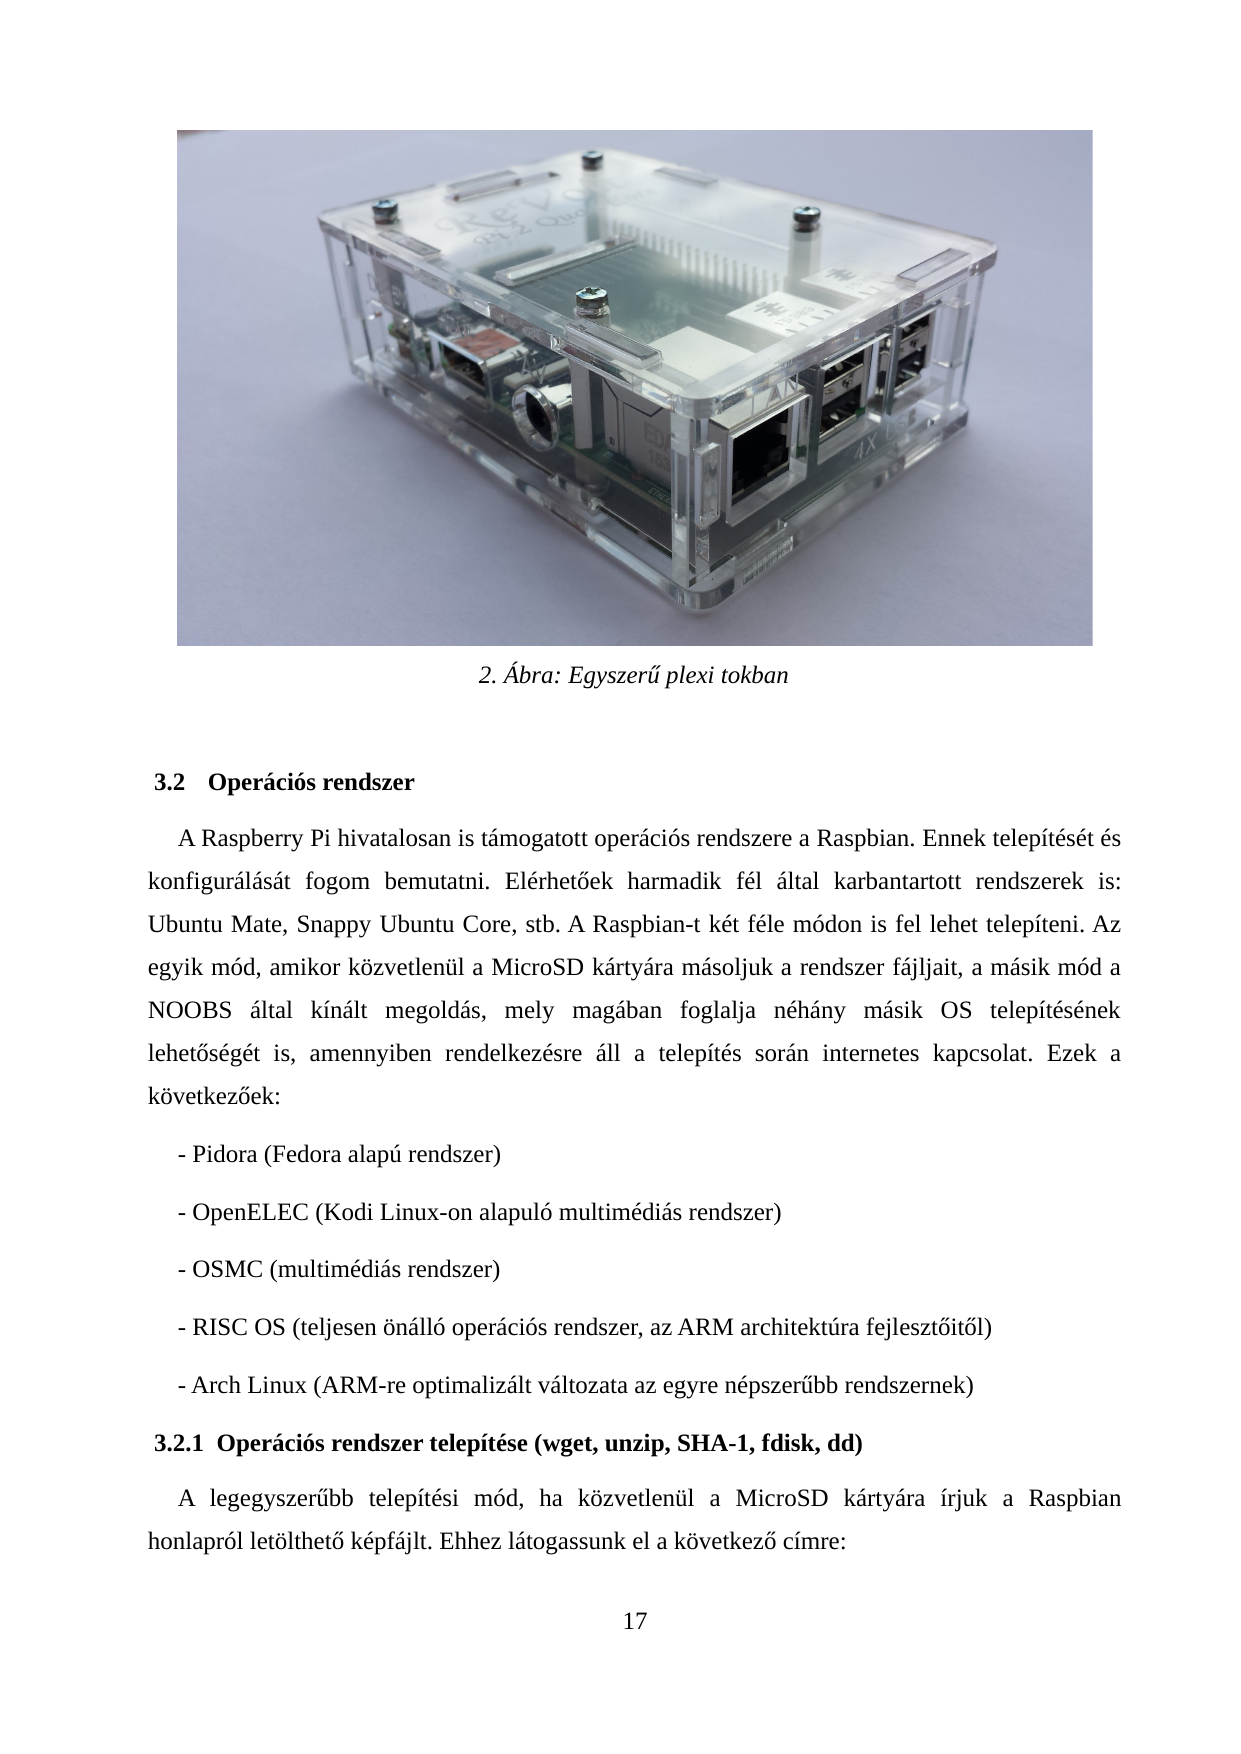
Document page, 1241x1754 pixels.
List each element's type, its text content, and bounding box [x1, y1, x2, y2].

text - RISC OS (teljesen önálló operációs rendszer, az ARM architektúra fejlesztőitől) [148, 1312, 1122, 1341]
text - OSMC (multimédiás rendszer) [148, 1254, 1122, 1283]
subtitle Operációs rendszer telepítése (wget, unzip, SHA-1, fdisk, dd) [148, 1428, 1122, 1456]
text - OpenELEC (Kodi Linux-on alapuló multimédiás rendszer) [148, 1197, 1122, 1226]
text - Pidora (Fedora alapú rendszer) [148, 1139, 1122, 1168]
text A Raspberry Pi hivatalosan is támogatott operációs rendszere a Raspbian. Ennek telepítését és konfigurálását fogom bemutatni. Elérhetőek harmadik fél által karbantartott rendszerek is: Ubuntu Mate, Snappy Ubuntu Core, stb. A Raspbian-t két féle módon is fel lehet telepíteni. Az egyik mód, amikor közvetlenül a MicroSD kártyára másoljuk a rendszer fájljait, a másik mód a NOOBS által kínált megoldás, mely magában foglalja néhány másik OS telepítésének lehetőségét is, amennyiben rendelkezésre áll a telepítés során internetes kapcsolat. Ezek a következőek: [148, 823, 1122, 1110]
picture [177, 130, 1093, 646]
text 2. Ábra: Egyszerű plexi tokban [177, 646, 1092, 689]
text A legegyszerűbb telepítési mód, ha közvetlenül a MicroSD kártyára írjuk a Raspbian honlapról letölthető képfájlt. Ehhez látogassunk el a következő címre: [148, 1483, 1122, 1555]
subtitle Operációs rendszer [148, 767, 1122, 796]
text - Arch Linux (ARM-re optimalizált változata az egyre népszerűbb rendszernek) [148, 1370, 1122, 1399]
